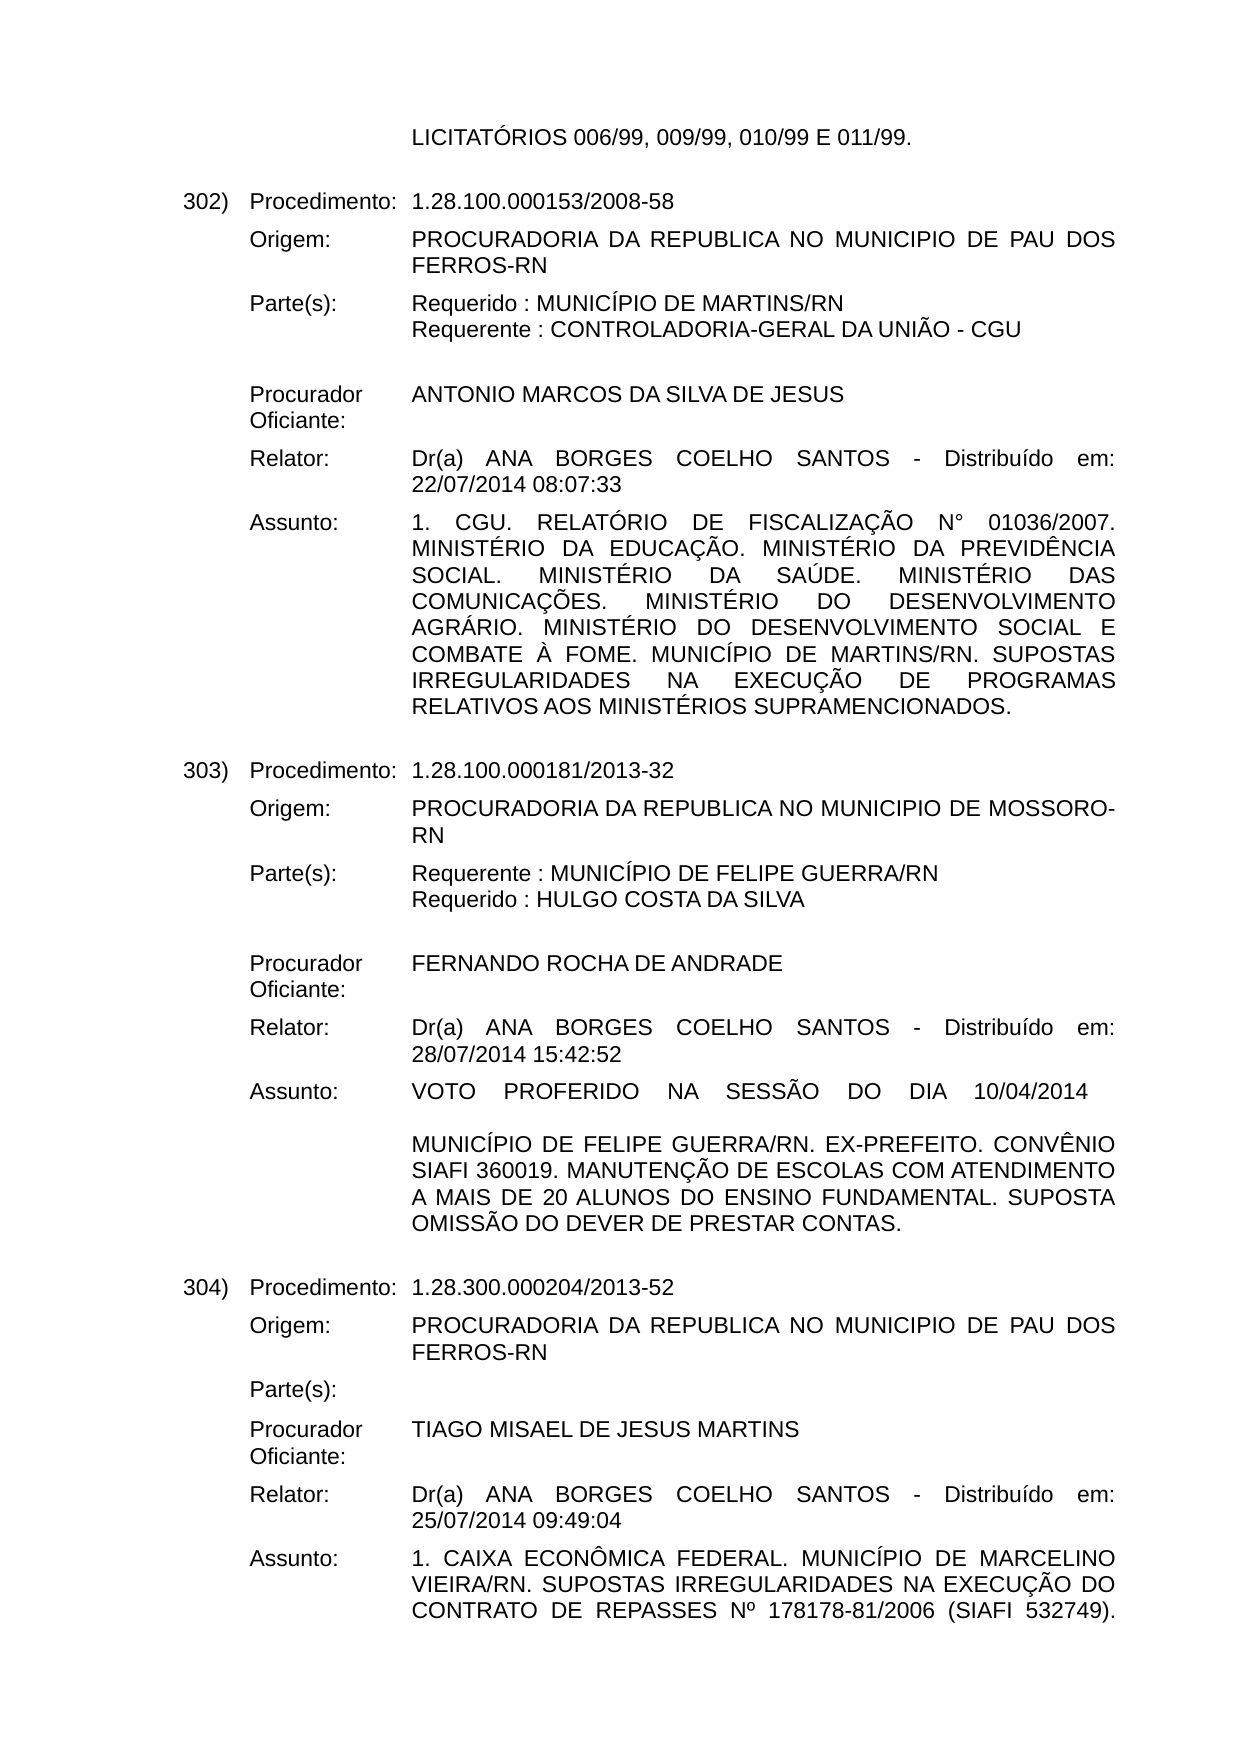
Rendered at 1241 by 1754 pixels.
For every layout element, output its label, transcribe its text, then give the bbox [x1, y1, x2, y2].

table_cell [177, 220, 244, 284]
table_cell Procurador Oficiante: [244, 1411, 406, 1475]
table_cell 1. CAIXA ECONÔMICA FEDERAL. MUNICÍPIO DE MARCELINO VIEIRA/RN. SUPOSTAS IRREGULARIDADES NA EXECUÇÃO DO CONTRATO DE REPASSES Nº 178178-81/2006 (SIAFI 532749). [406, 1539, 1122, 1629]
table_header Procedimento: [244, 1269, 406, 1306]
table_cell Dr(a) ANA BORGES COELHO SANTOS - Distribuído em: 22/07/2014 08:07:33 [406, 439, 1122, 503]
table_cell Procurador Oficiante: [244, 375, 406, 439]
table_cell 1. CGU. RELATÓRIO DE FISCALIZAÇÃO N° 01036/2007. MINISTÉRIO DA EDUCAÇÃO. MINISTÉRIO DA PREVIDÊNCIA SOCIAL. MINISTÉRIO DA SAÚDE. MINISTÉRIO DAS COMUNICAÇÕES. MINISTÉRIO DO DESENVOLVIMENTO AGRÁRIO. MINISTÉRIO DO DESENVOLVIMENTO SOCIAL E COMBATE À FOME. MUNICÍPIO DE MARTINS/RN. SUPOSTAS IRREGULARIDADES NA EXECUÇÃO DE PROGRAMAS RELATIVOS AOS MINISTÉRIOS SUPRAMENCIONADOS. [406, 503, 1122, 725]
table_cell [177, 854, 244, 944]
table_cell Procurador Oficiante: [244, 944, 406, 1008]
table_cell [406, 1371, 1122, 1411]
table_header 1.28.100.000181/2013-32 [406, 752, 1122, 789]
table_cell FERNANDO ROCHA DE ANDRADE [406, 944, 1122, 1008]
table_cell Assunto: [244, 1073, 406, 1242]
table_header 303) [177, 752, 244, 789]
table_cell [177, 375, 244, 439]
table_cell Origem: [244, 220, 406, 284]
table_cell [177, 284, 244, 375]
table_cell Relator: [244, 439, 406, 503]
table_cell [177, 118, 244, 156]
table_header 1.28.100.000153/2008-58 [406, 182, 1122, 220]
table_cell [177, 1371, 244, 1411]
table_cell Relator: [244, 1475, 406, 1539]
table_header 304) [177, 1269, 244, 1306]
table_cell [177, 1411, 244, 1475]
table_cell [177, 1009, 244, 1073]
table_cell Dr(a) ANA BORGES COELHO SANTOS - Distribuído em: 25/07/2014 09:49:04 [406, 1475, 1122, 1539]
table_cell Requerido : MUNICÍPIO DE MARTINS/RN Requerente : CONTROLADORIA-GERAL DA UNIÃO - CGU [406, 284, 1122, 375]
table_cell Parte(s): [244, 1371, 406, 1411]
table_cell [177, 1073, 244, 1242]
table_cell [244, 118, 406, 156]
table_cell Requerente : MUNICÍPIO DE FELIPE GUERRA/RN Requerido : HULGO COSTA DA SILVA [406, 854, 1122, 944]
table_cell Assunto: [244, 503, 406, 725]
table_cell [177, 503, 244, 725]
table_cell Relator: [244, 1009, 406, 1073]
table_cell PROCURADORIA DA REPUBLICA NO MUNICIPIO DE PAU DOS FERROS-RN [406, 220, 1122, 284]
table_cell [177, 790, 244, 854]
table_cell ANTONIO MARCOS DA SILVA DE JESUS [406, 375, 1122, 439]
table_cell Assunto: [244, 1539, 406, 1629]
table_cell [177, 439, 244, 503]
table_header Procedimento: [244, 182, 406, 220]
table_cell Dr(a) ANA BORGES COELHO SANTOS - Distribuído em: 28/07/2014 15:42:52 [406, 1009, 1122, 1073]
table_cell LICITATÓRIOS 006/99, 009/99, 010/99 E 011/99. [406, 118, 1122, 156]
table_cell Origem: [244, 1306, 406, 1371]
table_header 1.28.300.000204/2013-52 [406, 1269, 1122, 1306]
table_cell [177, 1306, 244, 1371]
table_cell VOTO PROFERIDO NA SESSÃO DO DIA 10/04/2014 MUNICÍPIO DE FELIPE GUERRA/RN. EX-PREFEITO. CONVÊNIO SIAFI 360019. MANUTENÇÃO DE ESCOLAS COM ATENDIMENTO A MAIS DE 20 ALUNOS DO ENSINO FUNDAMENTAL. SUPOSTA OMISSÃO DO DEVER DE PRESTAR CONTAS. [406, 1073, 1122, 1242]
table_cell [177, 1539, 244, 1629]
table_cell [177, 944, 244, 1008]
table_cell [177, 1475, 244, 1539]
table_cell Origem: [244, 790, 406, 854]
table_cell TIAGO MISAEL DE JESUS MARTINS [406, 1411, 1122, 1475]
table_cell PROCURADORIA DA REPUBLICA NO MUNICIPIO DE PAU DOS FERROS-RN [406, 1306, 1122, 1371]
table_header Procedimento: [244, 752, 406, 789]
table_header 302) [177, 182, 244, 220]
table_cell Parte(s): [244, 284, 406, 375]
table_cell Parte(s): [244, 854, 406, 944]
table_cell PROCURADORIA DA REPUBLICA NO MUNICIPIO DE MOSSORO-RN [406, 790, 1122, 854]
